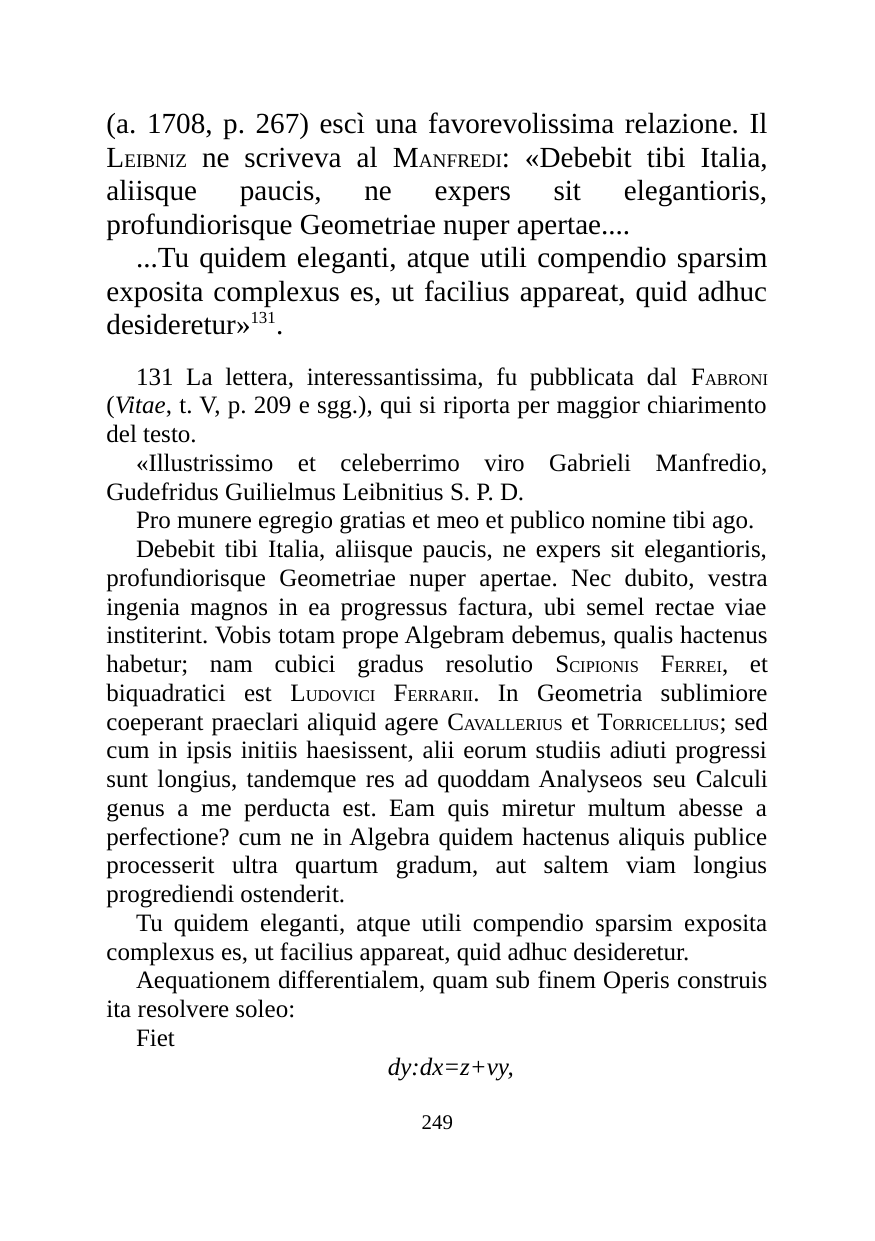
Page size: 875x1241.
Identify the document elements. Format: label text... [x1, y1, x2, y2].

text Tu quidem eleganti, atque utili compendio sparsim exposita complexus es, ut facilius appareat, quid adhuc desideretur. [106, 908, 768, 965]
text La lettera, interessantissima, fu pubblicata dal Fabroni (Vitae, t. V, p. 209 e sgg.), qui si riporta per maggior chiarimento del testo. [106, 362, 768, 448]
text dy:dx=z+vy, [106, 1052, 768, 1080]
text Debebit tibi Italia, aliisque paucis, ne expers sit elegantioris, profundiorisque Geometriae nuper apertae. Nec dubito, vestra ingenia magnos in ea progressus factura, ubi semel rectae viae institerint. Vobis totam prope Algebram debemus, qualis hactenus habetur; nam cubici gradus resolutio Scipionis Ferrei, et biquadratici est Ludovici Ferrarii. In Geometria sublimiore coeperant praeclari aliquid agere Cavallerius et Torricellius; sed cum in ipsis initiis haesissent, alii eorum studiis adiuti progressi sunt longius, tandemque res ad quoddam Analyseos seu Calculi genus a me perducta est. Eam quis miretur multum abesse a perfectione? cum ne in Algebra quidem hactenus aliquis publice processerit ultra quartum gradum, aut saltem viam longius progrediendi ostenderit. [106, 534, 768, 908]
text (a. 1708, p. 267) escì una favorevolissima relazione. Il Leibniz ne scriveva al Manfredi: «Debebit tibi Italia, aliisque paucis, ne expers sit elegantioris, profundiorisque Geometriae nuper apertae.... [106, 106, 768, 240]
text ...Tu quidem eleganti, atque utili compendio sparsim exposita complexus es, ut facilius appareat, quid adhuc desideretur». [106, 240, 768, 341]
text Aequationem differentialem, quam sub finem Operis construis ita resolvere soleo: [106, 965, 768, 1023]
text «Illustrissimo et celeberrimo viro Gabrieli Manfredio, Gudefridus Guilielmus Leibnitius S. P. D. [106, 448, 768, 505]
text Pro munere egregio gratias et meo et publico nomine tibi ago. [106, 505, 768, 534]
text Fiet [106, 1023, 768, 1052]
